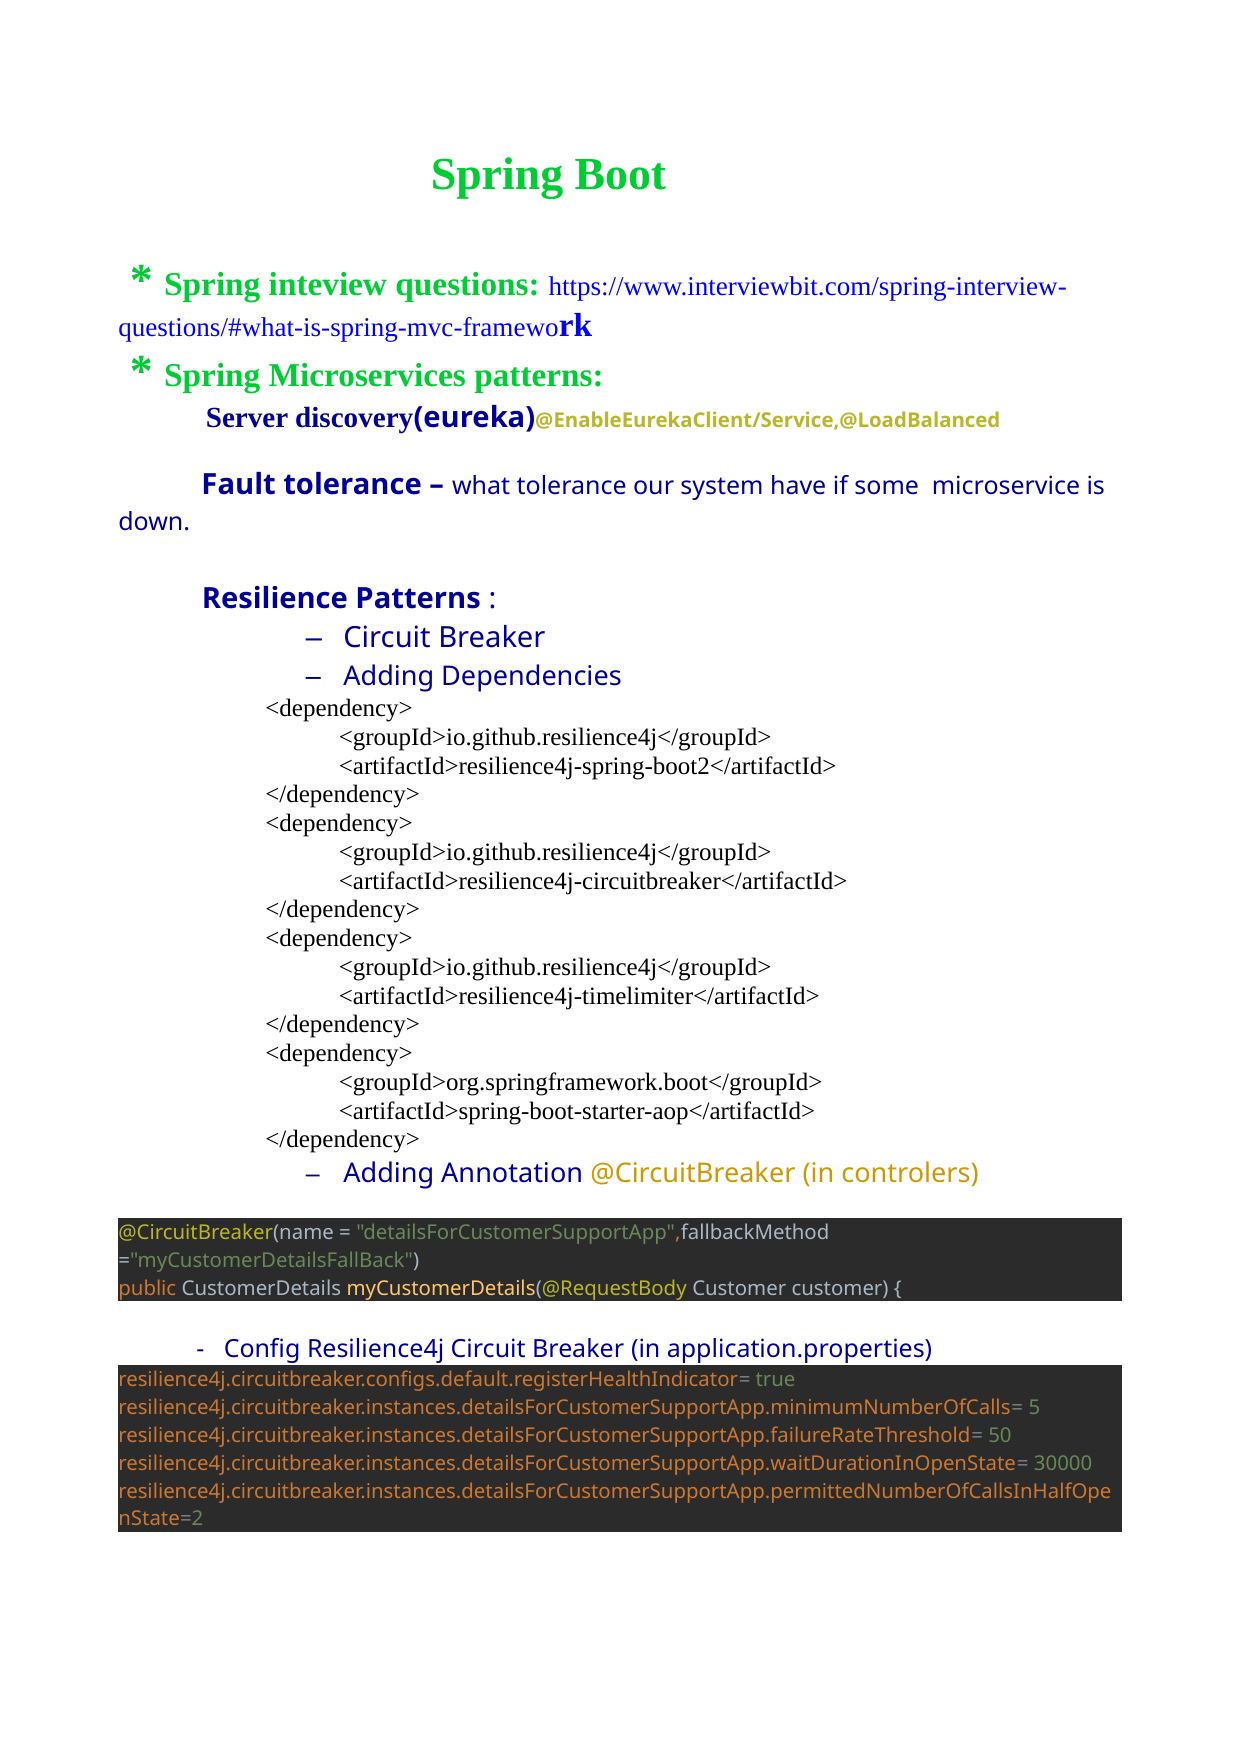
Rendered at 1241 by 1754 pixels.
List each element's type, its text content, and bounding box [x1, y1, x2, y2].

text <groupId>io.github.resilience4j</groupId> [118, 722, 1122, 751]
text <dependency> [118, 1038, 1122, 1067]
text resilience4j.circuitbreaker.instances.detailsForCustomerSupportApp.waitDurationInOpenState= 30000 [118, 1448, 1122, 1476]
text </dependency> [118, 1124, 1122, 1153]
text resilience4j.circuitbreaker.instances.detailsForCustomerSupportApp.failureRateThreshold= 50 [118, 1421, 1122, 1448]
text <dependency> [118, 923, 1122, 952]
text public CustomerDetails myCustomerDetails(@RequestBody Customer customer) { [118, 1273, 1122, 1301]
text * Spring inteview questions: https://www.interviewbit.com/spring-interview-questions/#what-is-spring-mvc-framework [118, 252, 1122, 343]
text resilience4j.circuitbreaker.instances.detailsForCustomerSupportApp.permittedNumberOfCallsInHalfOpenState=2 [118, 1476, 1122, 1532]
text <dependency> [118, 693, 1122, 722]
text Server discovery(eureka)@EnableEurekaClient/Service,@LoadBalanced [118, 396, 1122, 436]
text <dependency> [118, 808, 1122, 837]
text </dependency> [118, 894, 1122, 923]
text <artifactId>resilience4j-spring-boot2</artifactId> [118, 751, 1122, 779]
text <groupId>org.springframework.boot</groupId> [118, 1067, 1122, 1096]
text <artifactId>resilience4j-circuitbreaker</artifactId> [118, 866, 1122, 894]
text Resilience Patterns : [118, 577, 1122, 617]
text <artifactId>resilience4j-timelimiter</artifactId> [118, 981, 1122, 1009]
text <artifactId>spring-boot-starter-aop</artifactId> [118, 1096, 1122, 1124]
text resilience4j.circuitbreaker.instances.detailsForCustomerSupportApp.minimumNumberOfCalls= 5 [118, 1393, 1122, 1421]
text - Config Resilience4j Circuit Breaker (in application.properties) [118, 1331, 1122, 1365]
text @CircuitBreaker(name = "detailsForCustomerSupportApp",fallbackMethod ="myCustomerDetailsFallBack") [118, 1218, 1122, 1273]
list Adding Annotation @CircuitBreaker (in controlers) [306, 1153, 1122, 1190]
text <groupId>io.github.resilience4j</groupId> [118, 837, 1122, 866]
list Circuit Breaker [306, 617, 1122, 656]
text resilience4j.circuitbreaker.configs.default.registerHealthIndicator= true [118, 1365, 1122, 1393]
text </dependency> [118, 1009, 1122, 1038]
text Spring Boot [118, 147, 1122, 199]
text * Spring Microservices patterns: [118, 343, 1122, 396]
text </dependency> [118, 779, 1122, 808]
text Fault tolerance – what tolerance our system have if some microservice is down. [118, 463, 1122, 537]
list Adding Dependencies [306, 656, 1122, 693]
text <groupId>io.github.resilience4j</groupId> [118, 952, 1122, 981]
